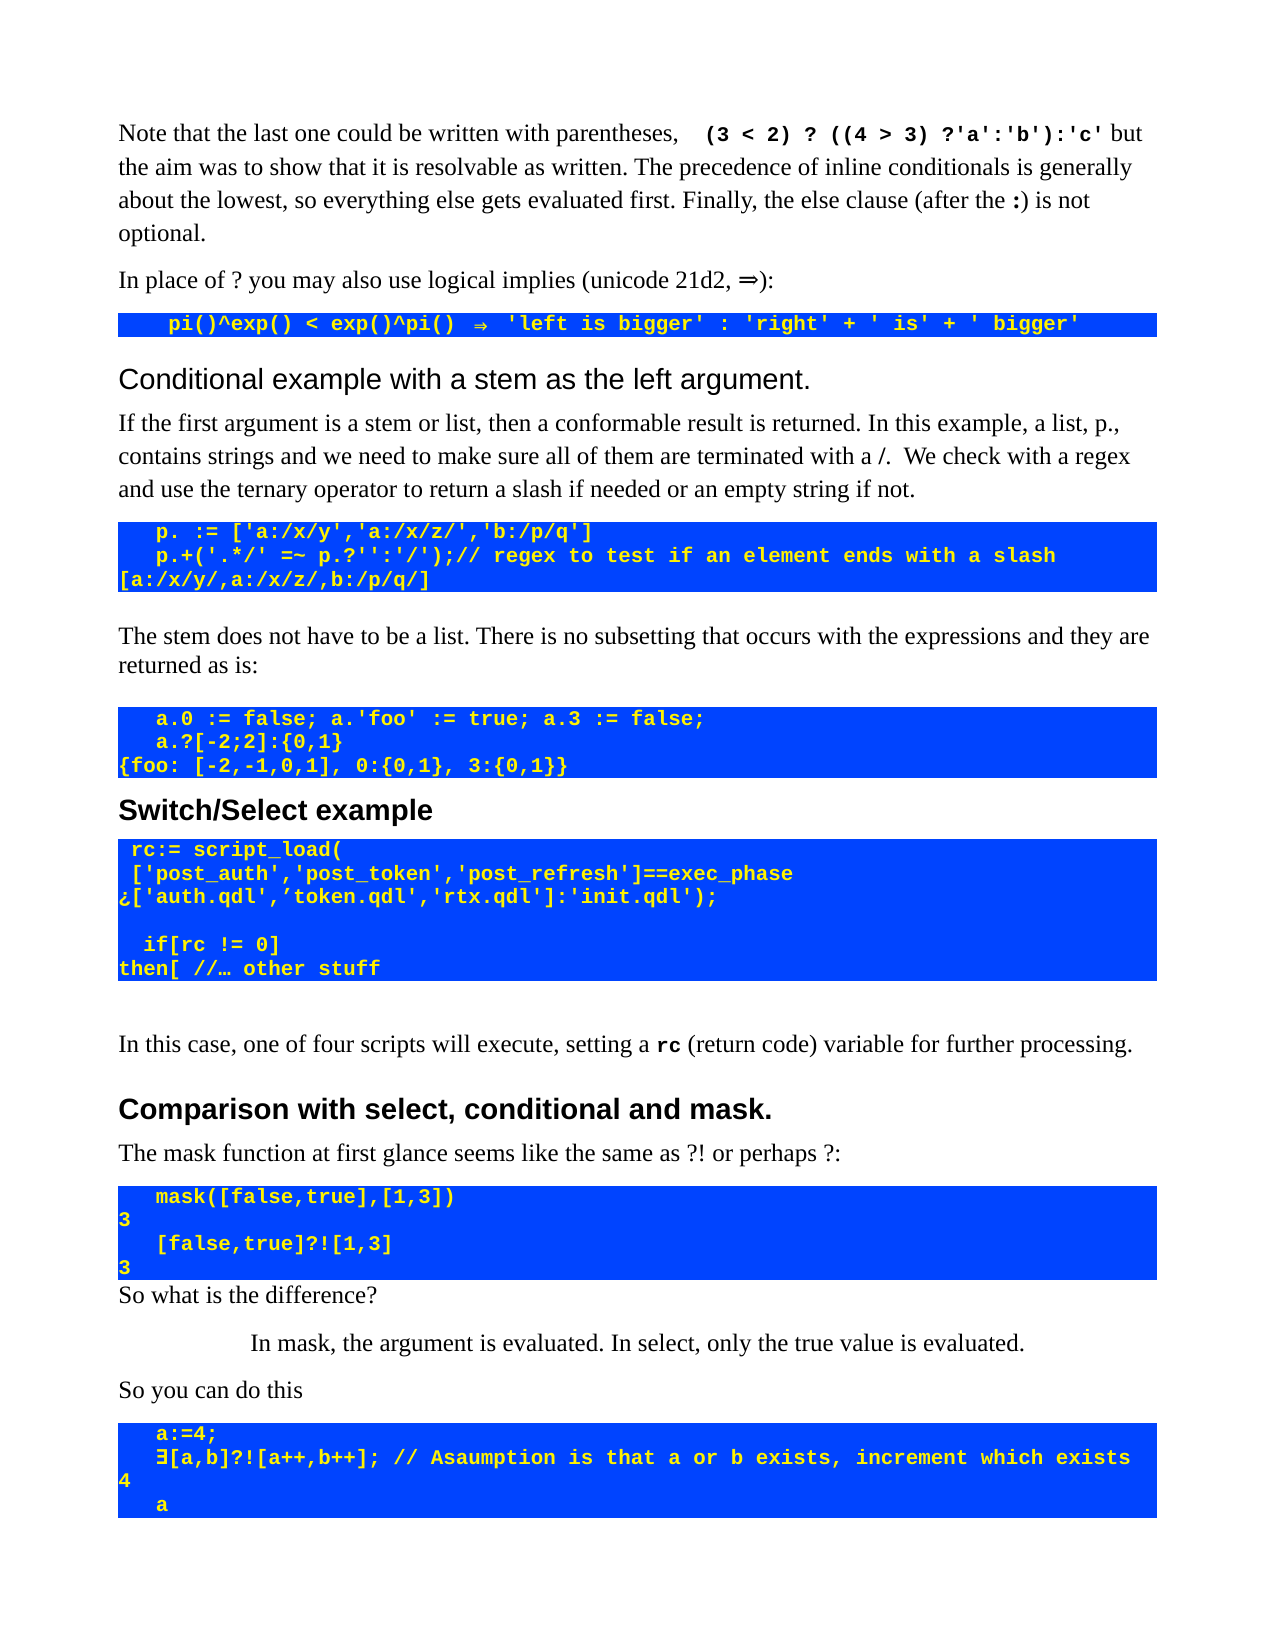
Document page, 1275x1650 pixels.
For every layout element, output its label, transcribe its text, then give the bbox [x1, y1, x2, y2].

text ∃[a,b]?![a++,b++]; // Asaumption is that a or b exists, increment which exists [118, 1447, 1157, 1470]
text So what is the difference? [118, 1280, 1157, 1309]
text a [118, 1494, 1157, 1518]
text a.0 := false; a.'foo' := true; a.3 := false; [118, 707, 1157, 731]
text 3 [118, 1257, 1157, 1280]
text 4 [118, 1470, 1157, 1494]
text In mask, the argument is evaluated. In select, only the true value is evaluated. [118, 1328, 1157, 1357]
text {foo: [-2,-1,0,1], 0:{0,1}, 3:{0,1}} [118, 755, 1157, 778]
text Note that the last one could be written with parentheses, (3 < 2) ? ((4 > 3) ?'a':'b'):'c' but the aim was to show that it is resolvable as written. The precedence of inline conditionals is generally about the lowest, so everything else gets evaluated first. Finally, the else clause (after the :) is not optional. [118, 118, 1157, 247]
text then[ //… other stuff [118, 957, 1157, 981]
text [false,true]?![1,3] [118, 1233, 1157, 1257]
text 3 [118, 1209, 1157, 1233]
subtitle Conditional example with a stem as the left argument. [118, 362, 1157, 395]
subtitle Comparison with select, conditional and mask. [118, 1092, 1157, 1126]
text a:=4; [118, 1423, 1157, 1447]
text The mask function at first glance seems like the same as ?! or perhaps ?: [118, 1138, 1157, 1167]
text In this case, one of four scripts will execute, setting a rc (return code) variable for further processing. [118, 1029, 1157, 1058]
text If the first argument is a stem or list, then a conformable result is returned. In this example, a list, p., contains strings and we need to make sure all of them are terminated with a /. We check with a regex and use the ternary operator to return a slash if needed or an empty string if not. [118, 408, 1157, 503]
text So you can do this [118, 1376, 1157, 1404]
text a.?[-2;2]:{0,1} [118, 731, 1157, 755]
text if[rc != 0] [118, 934, 1157, 957]
subtitle Switch/Select example [118, 793, 1157, 827]
text pi()^exp() < exp()^pi() ⇒ 'left is bigger' : 'right' + ' is' + ' bigger' [118, 313, 1157, 337]
text ['post_auth','post_token','post_refresh']==exec_phase [118, 863, 1157, 887]
text The stem does not have to be a list. There is no subsetting that occurs with the expressions and they are returned as is: [118, 621, 1157, 679]
text rc:= script_load( [118, 839, 1157, 863]
text In place of ? you may also use logical implies (unicode 21d2, ⇒): [118, 266, 1157, 294]
text p. := ['a:/x/y','a:/x/z/','b:/p/q'] p.+('.*/' =~ p.?'':'/');// regex to test if an element ends with a slash [a:/x/y/,a:/x/z/,b:/p/q/] [118, 522, 1157, 592]
text ¿['auth.qdl',’token.qdl','rtx.qdl']:'init.qdl'); [118, 887, 1157, 910]
text mask([false,true],[1,3]) [118, 1186, 1157, 1209]
